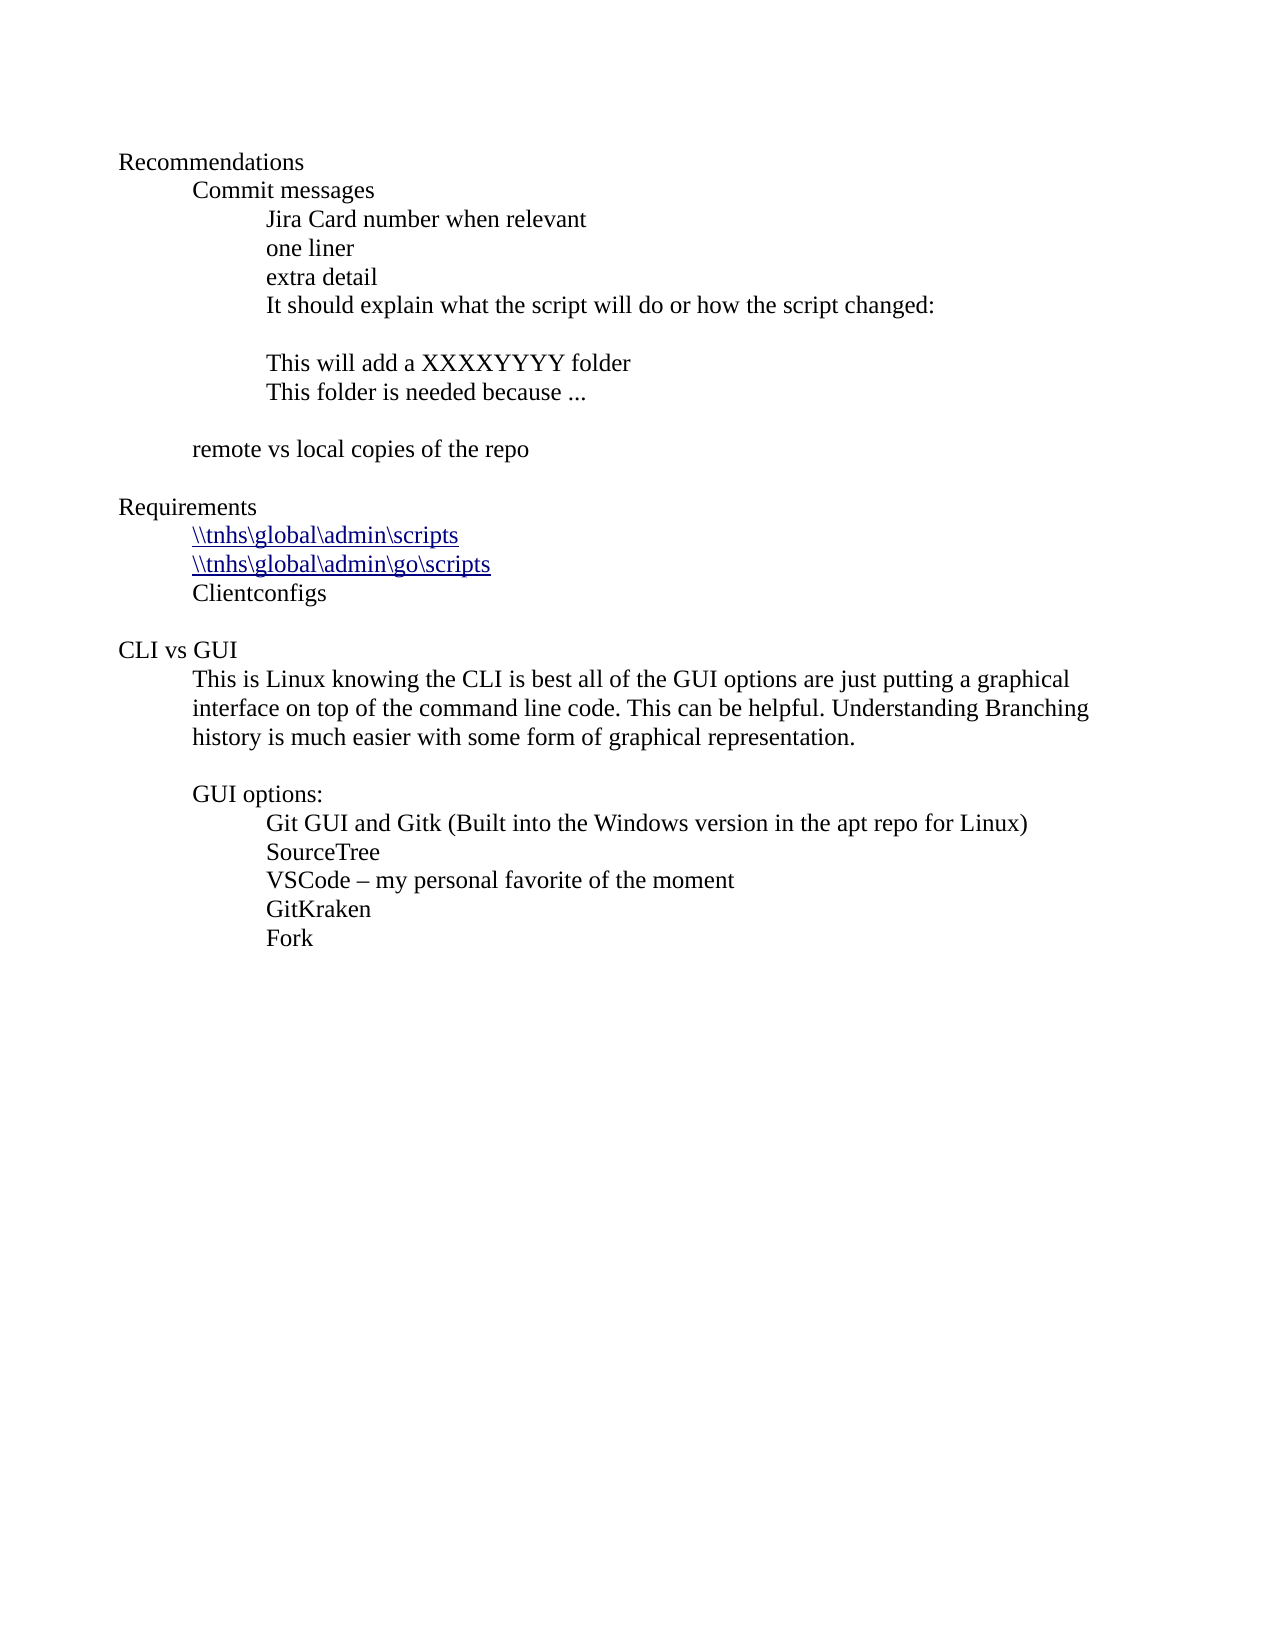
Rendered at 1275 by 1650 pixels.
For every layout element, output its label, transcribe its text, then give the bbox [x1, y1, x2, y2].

text remote vs local copies of the repo [118, 434, 1157, 463]
text \\tnhs\global\admin\go\scripts [118, 549, 1157, 578]
text CLI vs GUI [118, 636, 1157, 664]
text This folder is needed because ... [118, 377, 1157, 406]
text This is Linux knowing the CLI is best all of the GUI options are just putting a graphical interface on top of the command line code. This can be helpful. Understanding Branching history is much easier with some form of graphical representation. [118, 664, 1157, 751]
text It should explain what the script will do or how the script changed: [118, 291, 1157, 319]
text GitKraken [118, 894, 1157, 923]
text Jira Card number when relevant [118, 204, 1157, 233]
text extra detail [118, 262, 1157, 291]
text Clientconfigs [118, 578, 1157, 607]
text one liner [118, 233, 1157, 262]
text Requirements [118, 492, 1157, 521]
text GUI options: [118, 779, 1157, 808]
text Fork [118, 923, 1157, 952]
text VSCode – my personal favorite of the moment [118, 866, 1157, 894]
text Commit messages [118, 176, 1157, 204]
text This will add a XXXXYYYY folder [118, 348, 1157, 377]
text SourceTree [118, 837, 1157, 866]
text \\tnhs\global\admin\scripts [118, 521, 1157, 549]
text Git GUI and Gitk (Built into the Windows version in the apt repo for Linux) [118, 808, 1157, 837]
text Recommendations [118, 147, 1157, 176]
